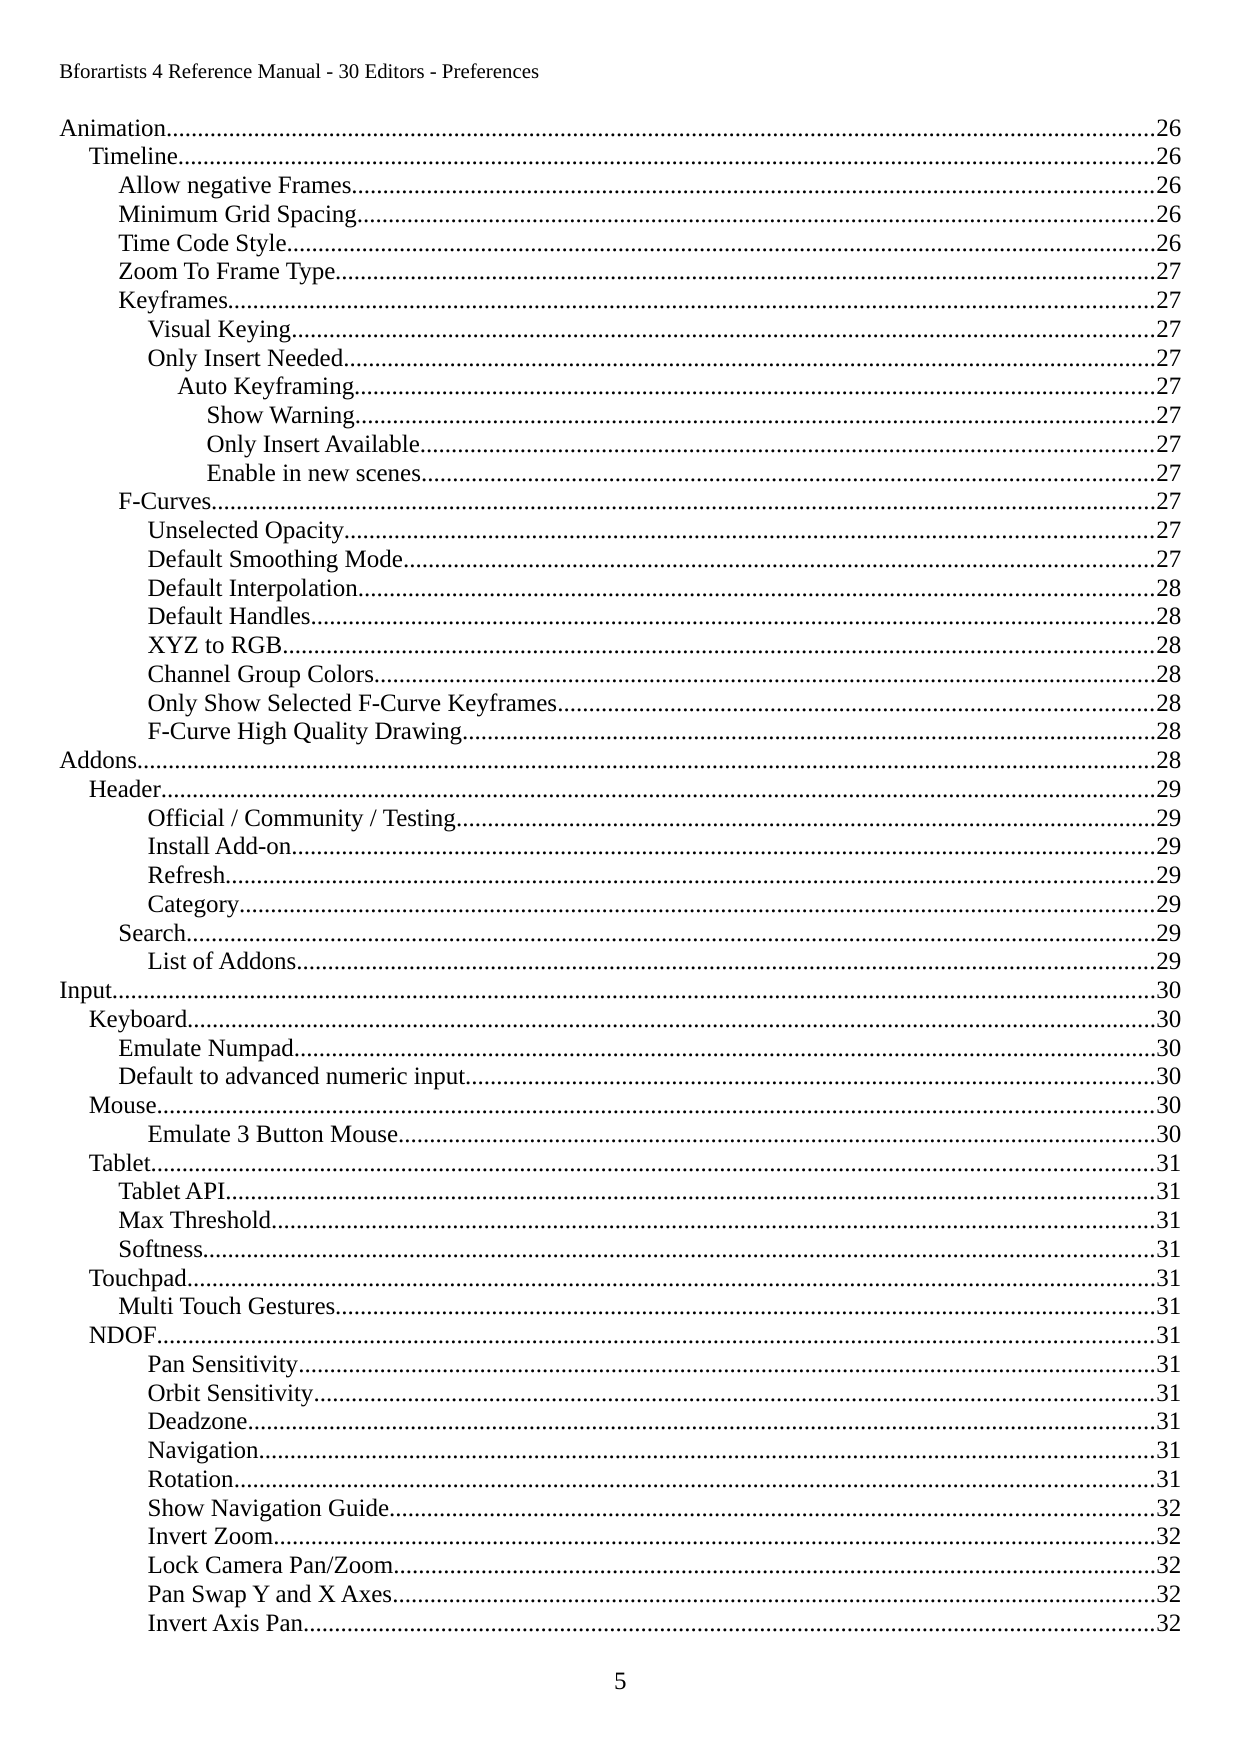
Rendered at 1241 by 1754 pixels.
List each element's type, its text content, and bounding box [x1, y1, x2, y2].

text Time Code Style 26 [118, 228, 1181, 256]
text Softness 31 [118, 1234, 1181, 1263]
text Invert Zoom 32 [147, 1521, 1181, 1550]
text F-Curves 27 [118, 486, 1181, 515]
text Deadzone 31 [147, 1406, 1181, 1435]
text List of Addons 29 [147, 946, 1181, 975]
text Category 29 [147, 889, 1181, 918]
text Emulate 3 Button Mouse 30 [147, 1119, 1181, 1148]
text Keyframes 27 [118, 285, 1181, 314]
text Default Handles 28 [147, 601, 1181, 630]
text Rotation 31 [147, 1464, 1181, 1493]
text Allow negative Frames 26 [118, 170, 1181, 199]
text F-Curve High Quality Drawing 28 [147, 716, 1181, 745]
text Invert Axis Pan 32 [147, 1608, 1181, 1636]
text Header 29 [88, 774, 1181, 803]
text Default Smoothing Mode 27 [147, 544, 1181, 573]
text Channel Group Colors 28 [147, 659, 1181, 688]
text Mouse 30 [88, 1090, 1181, 1119]
text Only Insert Available 27 [206, 429, 1181, 458]
text Tablet API 31 [118, 1176, 1181, 1205]
text Keyboard 30 [88, 1004, 1181, 1033]
text Max Threshold 31 [118, 1205, 1181, 1234]
text Unselected Opacity 27 [147, 515, 1181, 544]
text Visual Keying 27 [147, 314, 1181, 343]
text NDOF 31 [88, 1320, 1181, 1349]
text Timeline 26 [88, 141, 1181, 170]
text Emulate Numpad 30 [118, 1033, 1181, 1061]
text Official / Community / Testing 29 [147, 803, 1181, 831]
text Default to advanced numeric input 30 [118, 1061, 1181, 1090]
text Refresh 29 [147, 860, 1181, 889]
text Multi Touch Gestures 31 [118, 1291, 1181, 1320]
text Minimum Grid Spacing 26 [118, 199, 1181, 228]
text Addons 28 [59, 745, 1181, 774]
text Navigation 31 [147, 1435, 1181, 1464]
text Pan Sensitivity 31 [147, 1349, 1181, 1378]
text Only Show Selected F-Curve Keyframes 28 [147, 688, 1181, 716]
text Show Warning 27 [206, 400, 1181, 429]
text Default Interpolation 28 [147, 573, 1181, 601]
text Zoom To Frame Type 27 [118, 256, 1181, 285]
text Enable in new scenes 27 [206, 458, 1181, 486]
text Auto Keyframing 27 [177, 371, 1181, 400]
text Lock Camera Pan/Zoom 32 [147, 1550, 1181, 1579]
text Show Navigation Guide 32 [147, 1493, 1181, 1521]
text Only Insert Needed 27 [147, 343, 1181, 371]
text Pan Swap Y and X Axes 32 [147, 1579, 1181, 1608]
text Animation 26 [59, 113, 1181, 141]
text Tablet 31 [88, 1148, 1181, 1176]
text Install Add-on 29 [147, 831, 1181, 860]
text Touchpad 31 [88, 1263, 1181, 1291]
text XYZ to RGB 28 [147, 630, 1181, 659]
text Orbit Sensitivity 31 [147, 1378, 1181, 1406]
text Input 30 [59, 975, 1181, 1004]
text Search 29 [118, 918, 1181, 946]
